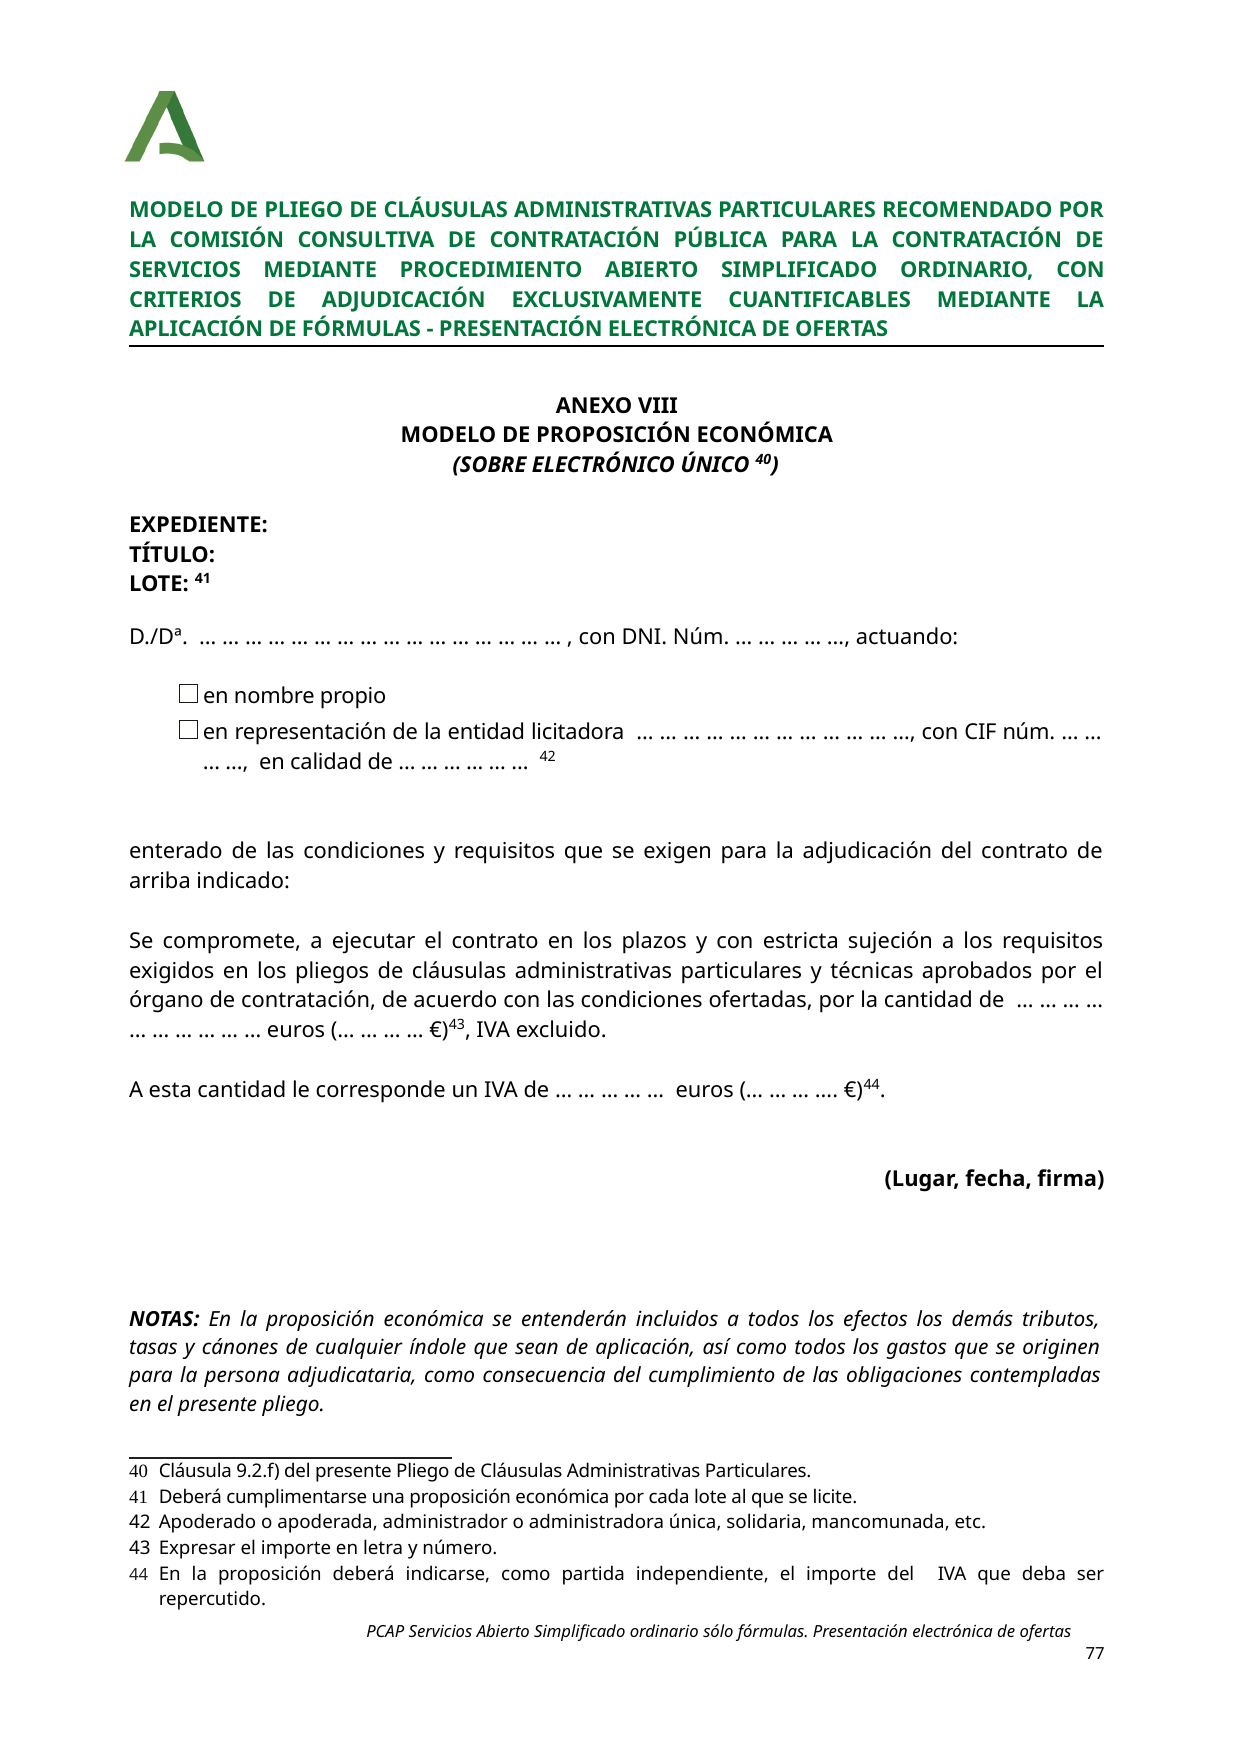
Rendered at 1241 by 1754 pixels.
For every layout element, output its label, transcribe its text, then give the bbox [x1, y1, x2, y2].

text MODELO DE PLIEGO DE CLÁUSULAS ADMINISTRATIVAS PARTICULARES RECOMENDADO POR LA COMISIÓN CONSULTIVA DE CONTRATACIÓN PÚBLICA PARA LA CONTRATACIÓN DE SERVICIOS MEDIANTE PROCEDIMIENTO ABIERTO SIMPLIFICADO ORDINARIO, CON CRITERIOS DE ADJUDICACIÓN EXCLUSIVAMENTE CUANTIFICABLES MEDIANTE LA APLICACIÓN DE FÓRMULAS - PRESENTACIÓN ELECTRÓNICA DE OFERTAS [129, 194, 1104, 345]
text LOTE: [129, 568, 1104, 598]
text EXPEDIENTE: [129, 509, 1104, 539]
text ANEXO VIII [129, 390, 1104, 419]
text NOTAS: En la proposición económica se entenderán incluidos a todos los efectos los demás tributos, tasas y cánones de cualquier índole que sean de aplicación, así como todos los gastos que se originen para la persona adjudicataria, como consecuencia del cumplimiento de las obligaciones contempladas en el presente pliego. [129, 1304, 1104, 1417]
text Se compromete, a ejecutar el contrato en los plazos y con estricta sujeción a los requisitos exigidos en los pliegos de cláusulas administrativas particulares y técnicas aprobados por el órgano de contratación, de acuerdo con las condiciones ofertadas, por la cantidad de … … … … … … … … … … euros (… … … … €), IVA excluido. [129, 925, 1104, 1044]
text MODELO DE PROPOSICIÓN ECONÓMICA [129, 419, 1104, 449]
text A esta cantidad le corresponde un IVA de … … … … … euros (… … … …. €). [129, 1074, 1104, 1104]
text Apoderado o apoderada, administrador o administradora única, solidaria, mancomunada, etc. [129, 1509, 1104, 1534]
text en representación de la entidad licitadora … … … … … … … … … … … …, con CIF núm. … … … …, en calidad de … … … … … … [203, 716, 1104, 776]
text (SOBRE ELECTRÓNICO ÚNICO ) [129, 449, 1104, 479]
text En la proposición deberá indicarse, como partida independiente, el importe del IVA que deba ser repercutido. [129, 1560, 1104, 1611]
text enterado de las condiciones y requisitos que se exigen para la adjudicación del contrato de arriba indicado: [129, 836, 1104, 895]
text TÍTULO: [129, 539, 1104, 568]
text Cláusula 9.2.f) del presente Pliego de Cláusulas Administrativas Particulares. [129, 1458, 1104, 1483]
picture [120, 86, 209, 166]
text (Lugar, fecha, firma) [129, 1163, 1104, 1193]
text Deberá cumplimentarse una proposición económica por cada lote al que se licite. [129, 1483, 1104, 1509]
text en nombre propio [203, 681, 1104, 710]
text Expresar el importe en letra y número. [129, 1534, 1104, 1560]
text D./Dª. … … … … … … … … … … … … … … … … , con DNI. Núm. … … … … …, actuando: [129, 621, 1104, 651]
